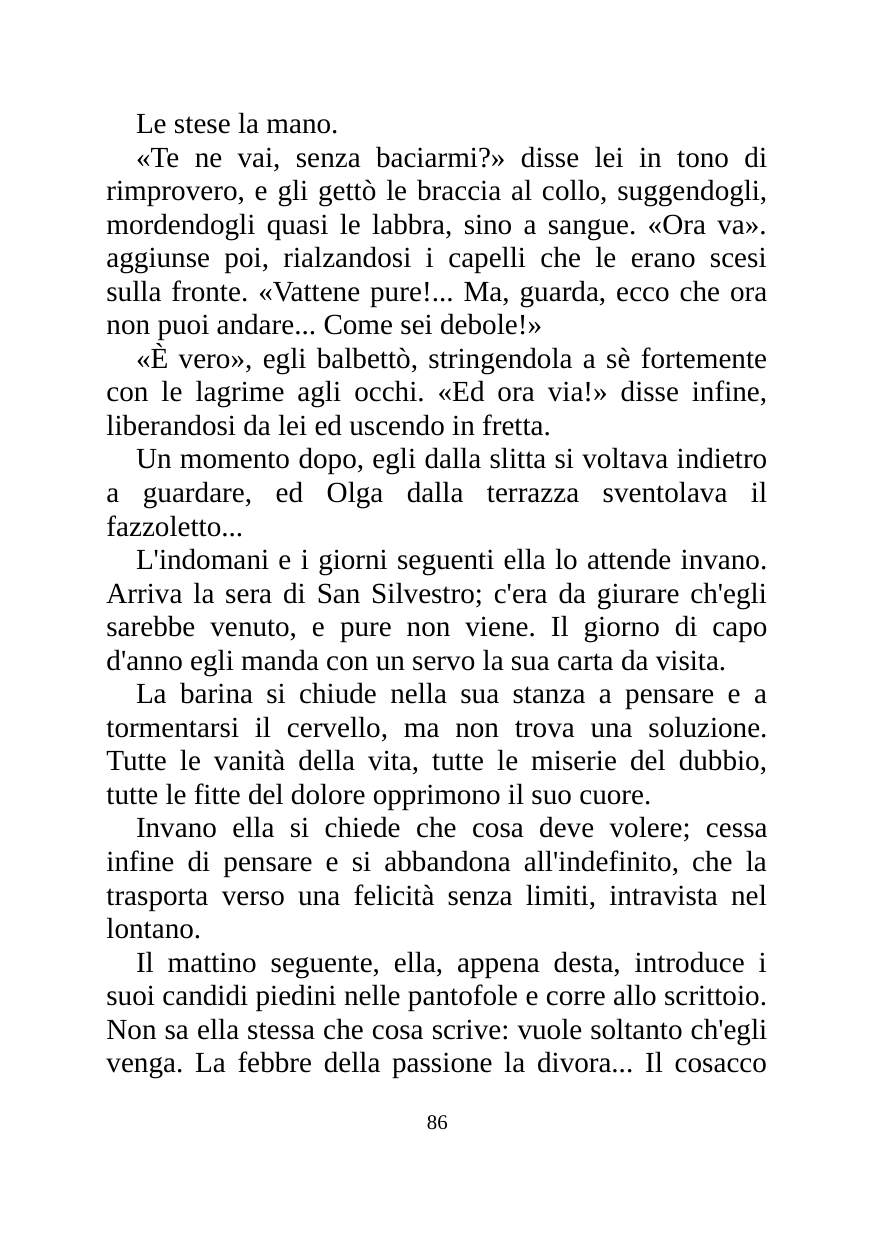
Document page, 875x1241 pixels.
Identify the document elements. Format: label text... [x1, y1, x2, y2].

text «È vero», egli balbettò, stringendola a sè fortemente con le lagrime agli occhi. «Ed ora via!» disse infine, liberandosi da lei ed uscendo in fretta. [106, 341, 768, 442]
text La barina si chiude nella sua stanza a pensare e a tormentarsi il cervello, ma non trova una soluzione. Tutte le vanità della vita, tutte le miserie del dubbio, tutte le fitte del dolore opprimono il suo cuore. [106, 676, 768, 811]
text «Te ne vai, senza baciarmi?» disse lei in tono di rimprovero, e gli gettò le braccia al collo, suggendogli, mordendogli quasi le labbra, sino a sangue. «Ora va». aggiunse poi, rialzandosi i capelli che le erano scesi sulla fronte. «Vattene pure!... Ma, guarda, ecco che ora non puoi andare... Come sei debole!» [106, 140, 768, 341]
text Un momento dopo, egli dalla slitta si voltava indietro a guardare, ed Olga dalla terrazza sventolava il fazzoletto... [106, 442, 768, 542]
text L'indomani e i giorni seguenti ella lo attende invano. Arriva la sera di San Silvestro; c'era da giurare ch'egli sarebbe venuto, e pure non viene. Il giorno di capo d'anno egli manda con un servo la sua carta da visita. [106, 542, 768, 676]
text Le stese la mano. [106, 106, 768, 140]
text Invano ella si chiede che cosa deve volere; cessa infine di pensare e si abbandona all'indefinito, che la trasporta verso una felicità senza limiti, intravista nel lontano. [106, 811, 768, 945]
text Il mattino seguente, ella, appena desta, introduce i suoi candidi piedini nelle pantofole e corre allo scrittoio. Non sa ella stessa che cosa scrive: vuole soltanto ch'egli venga. La febbre della passione la divora... Il cosacco [106, 945, 768, 1079]
